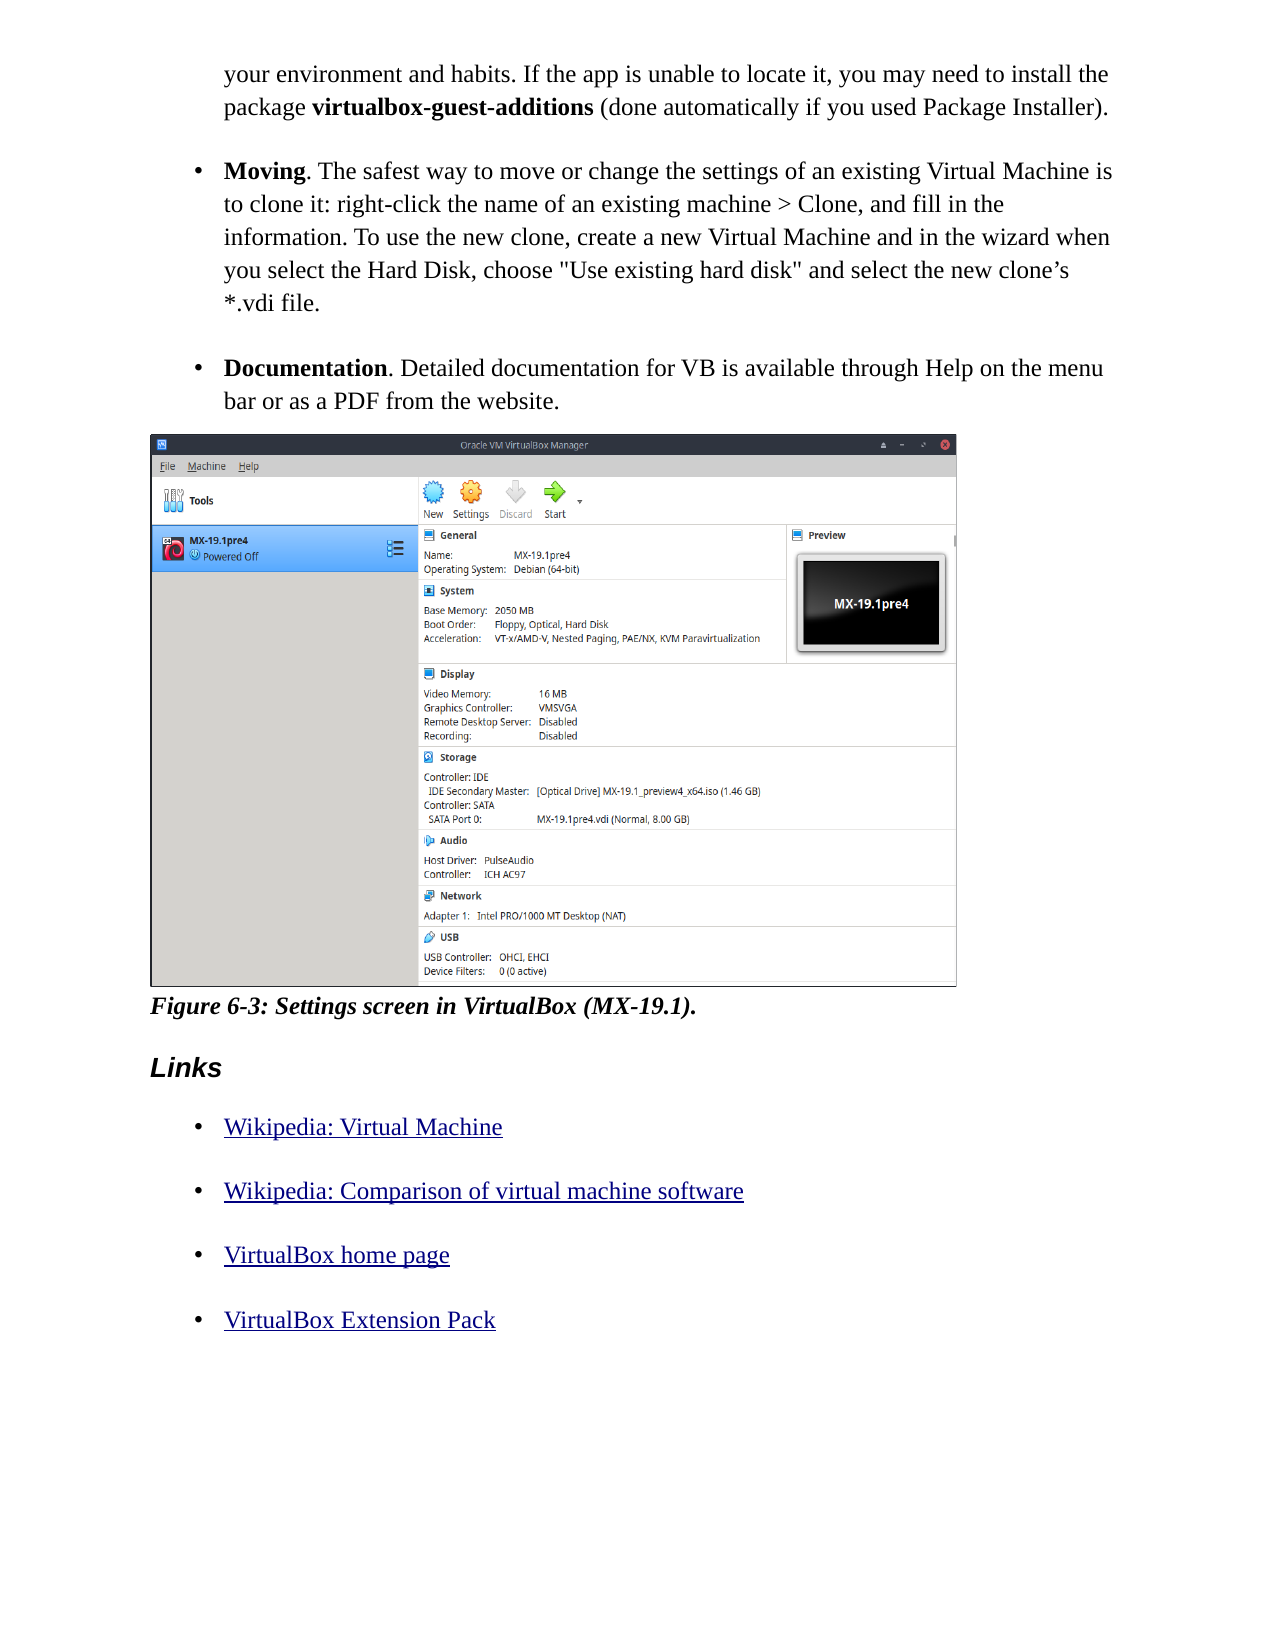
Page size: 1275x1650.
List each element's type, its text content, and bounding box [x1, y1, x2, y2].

list your environment and habits. If the app is unable to locate it, you may need to install the package virtualbox-guest-additions (done automatically if you used Package Installer). [194, 59, 1125, 121]
list VirtualBox home page [194, 1240, 1125, 1269]
list Wikipedia: Comparison of virtual machine software [194, 1176, 1125, 1205]
list Wikipedia: Virtual Machine [194, 1112, 1125, 1141]
list Documentation. Detailed documentation for VB is available through Help on the menu bar or as a PDF from the website. [194, 353, 1125, 414]
list VirtualBox Extension Pack [194, 1305, 1125, 1333]
picture [150, 434, 957, 987]
text Figure 6-3: Settings screen in VirtualBox (MX-19.1). [150, 987, 1125, 1019]
list Moving. The safest way to move or change the settings of an existing Virtual Machine is to clone it: right-click the name of an existing machine > Clone, and fill in the information. To use the new clone, create a new Virtual Machine and in the wizard when you select the Hard Disk, choose "Use existing hard disk" and select the new clone’s *.vdi file. [194, 156, 1125, 317]
subtitle Links [150, 1052, 1125, 1084]
